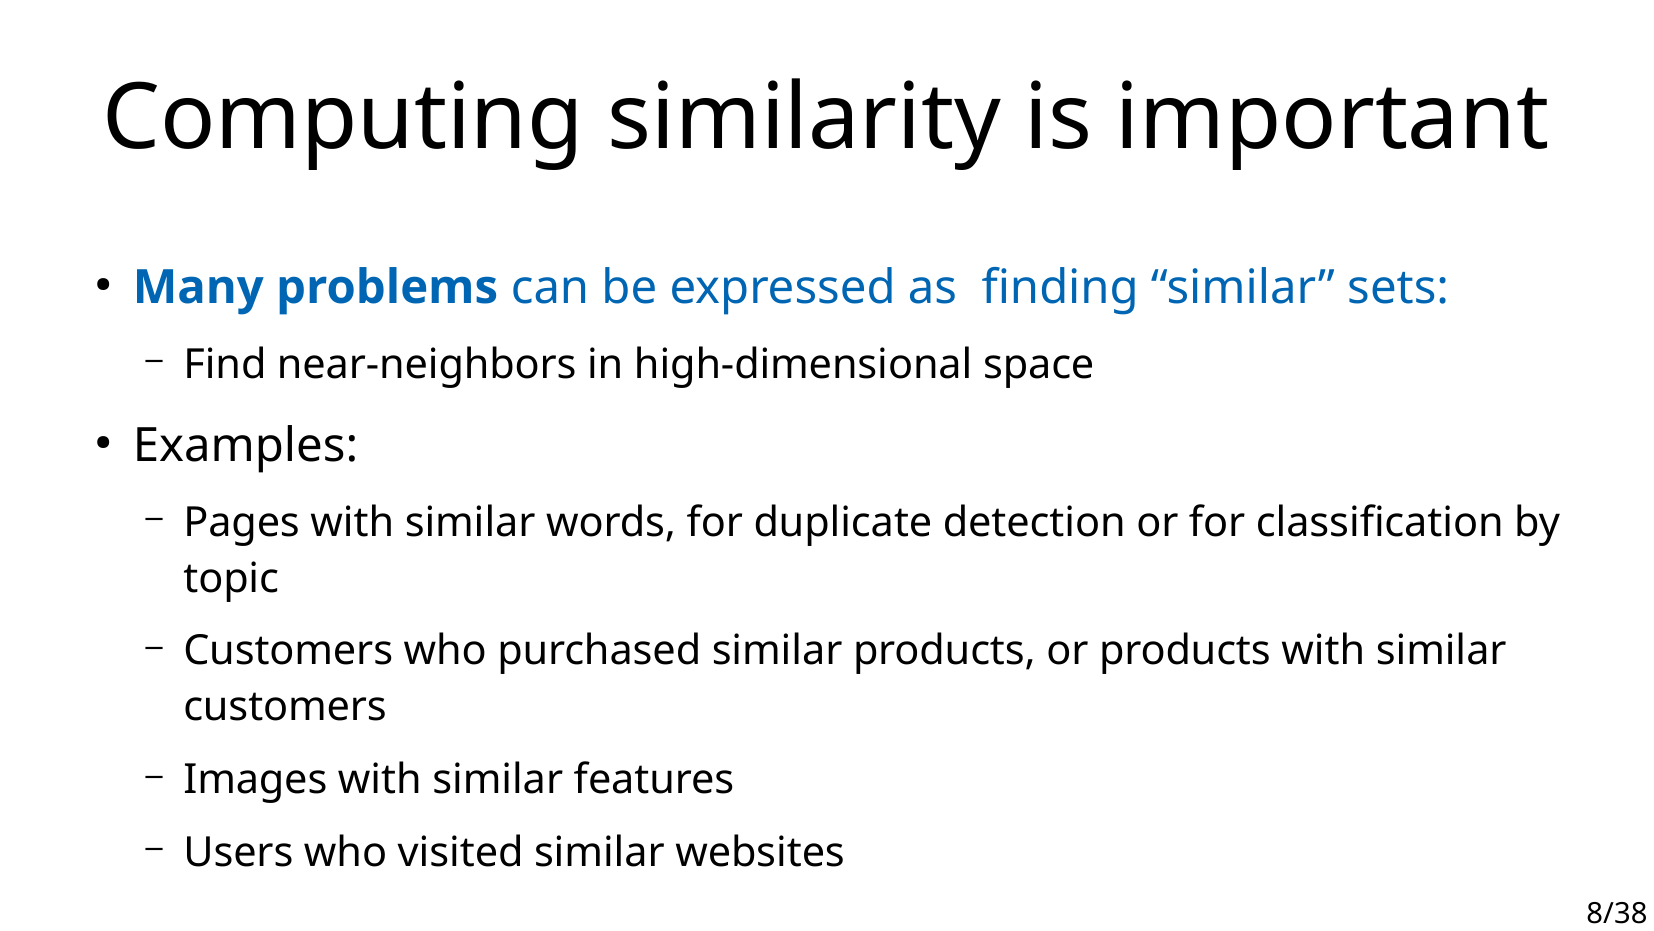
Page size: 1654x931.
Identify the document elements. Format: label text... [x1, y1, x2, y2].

title Computing similarity is important [82, 1, 1571, 226]
list Many problems can be expressed as finding “similar” sets: Find near-neighbors in high-dimensional space Examples: Pages with similar words, for duplicate detection or for classification by topic Customers who purchased similar products, or products with similar customers Images with similar features Users who visited similar websites [82, 253, 1571, 886]
